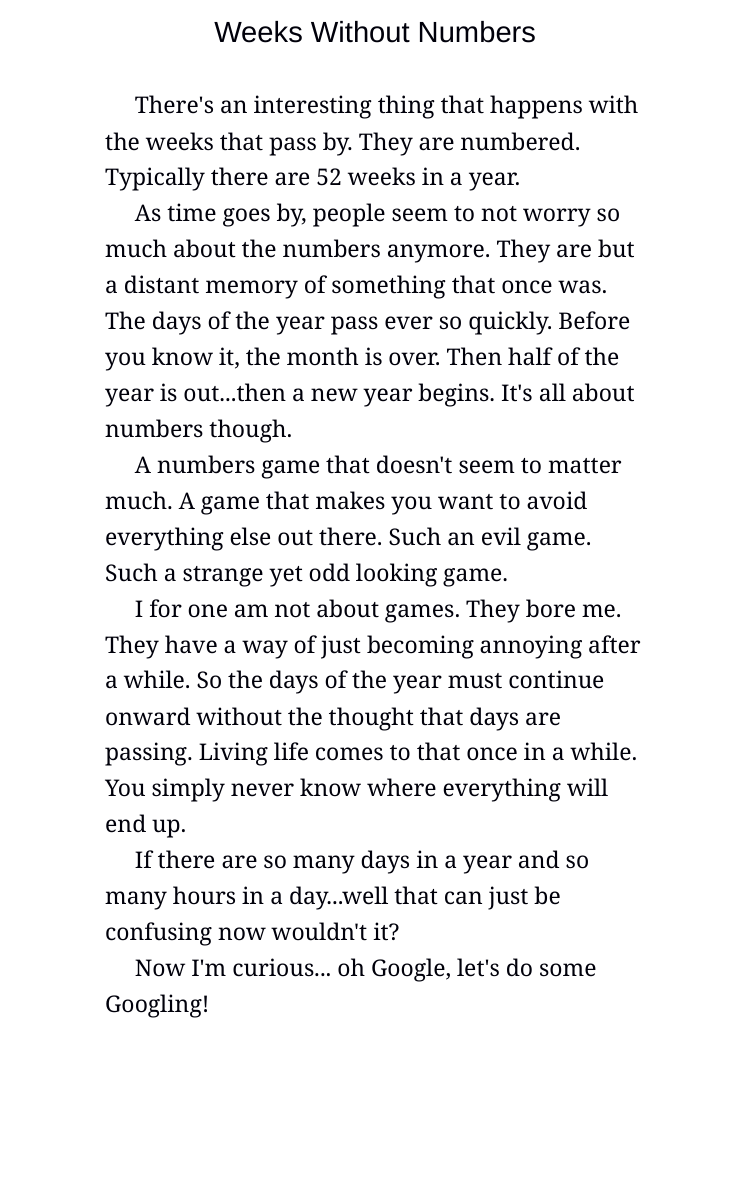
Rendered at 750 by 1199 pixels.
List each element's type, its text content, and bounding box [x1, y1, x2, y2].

text There's an interesting thing that happens with the weeks that pass by. They are numbered. Typically there are 52 weeks in a year. [105, 89, 645, 193]
text As time goes by, people seem to not worry so much about the numbers anymore. They are but a distant memory of something that once was. The days of the year pass ever so quickly. Before you know it, the month is over. Then half of the year is out...then a new year begins. It's all about numbers though. [105, 197, 645, 444]
text I for one am not about games. They bore me. They have a way of just becoming annoying after a while. So the days of the year must continue onward without the thought that days are passing. Living life comes to that once in a while. You simply never know where everything will end up. [105, 593, 645, 839]
text If there are so many days in a year and so many hours in a day...well that can just be confusing now wouldn't it? [105, 844, 645, 947]
text Weeks Without Numbers [105, 15, 645, 48]
text Now I'm curious... oh Google, let's do some Googling! [105, 952, 645, 1019]
text A numbers game that doesn't seem to matter much. A game that makes you want to avoid everything else out there. Such an evil game. Such a strange yet odd looking game. [105, 449, 645, 588]
